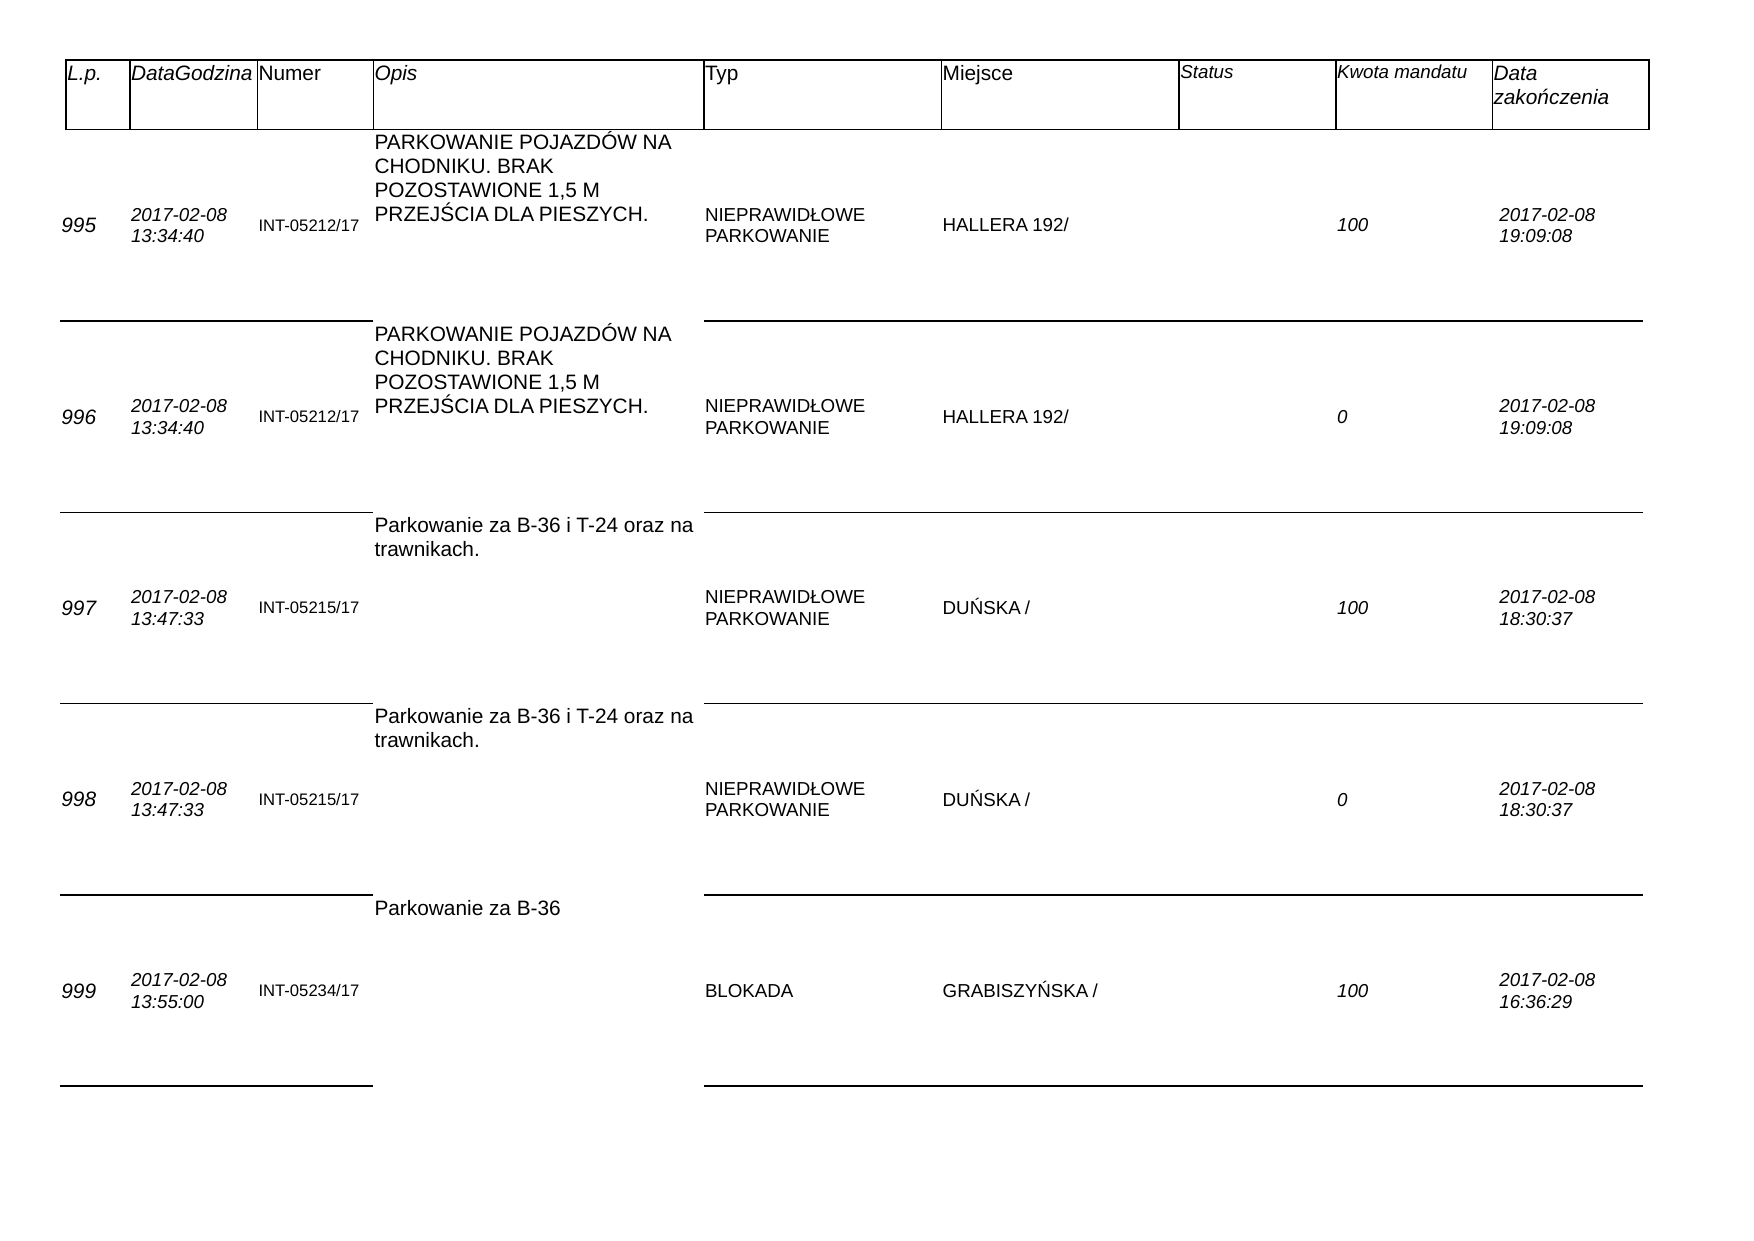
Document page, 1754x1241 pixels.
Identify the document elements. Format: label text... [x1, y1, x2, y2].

table_cell INT-05212/17 [257, 322, 373, 511]
table_cell [1643, 130, 1649, 320]
table_cell HALLERA 192/ [941, 130, 1179, 320]
table_header Data zakończenia [1493, 61, 1648, 129]
table_header Numer [258, 61, 373, 129]
table_header Miejsce [942, 61, 1178, 129]
table_header DataGodzina [131, 61, 257, 129]
table_cell 2017-02-08 13:55:00 [130, 896, 257, 1085]
table_cell 0 [1336, 322, 1498, 511]
table_cell NIEPRAWIDŁOWE PARKOWANIE [704, 513, 941, 703]
table_cell [1179, 322, 1336, 511]
table_cell 100 [1336, 513, 1498, 703]
table_cell 2017-02-08 19:09:08 [1498, 130, 1643, 320]
table_header L.p. [67, 61, 129, 129]
table_cell NIEPRAWIDŁOWE PARKOWANIE [704, 130, 941, 320]
table_cell [1643, 320, 1649, 511]
table_cell HALLERA 192/ [941, 322, 1179, 511]
table_cell INT-05212/17 [257, 130, 373, 320]
table_cell PARKOWANIE POJAZDÓW NA CHODNIKU. BRAK POZOSTAWIONE 1,5 M PRZEJŚCIA DLA PIESZYCH. [373, 130, 704, 320]
table_cell 2017-02-08 18:30:37 [1498, 704, 1643, 894]
table_cell 999 [60, 896, 130, 1085]
table_cell DUŃSKA / [941, 704, 1179, 894]
table_cell 0 [1336, 704, 1498, 894]
table_cell 100 [1336, 896, 1498, 1085]
table_cell [1179, 896, 1336, 1085]
table_cell BLOKADA [704, 896, 941, 1085]
table_header Status [1180, 61, 1335, 129]
table_cell 2017-02-08 13:34:40 [130, 322, 257, 511]
table_cell 997 [60, 513, 130, 703]
table_cell 2017-02-08 19:09:08 [1498, 322, 1643, 511]
table_cell NIEPRAWIDŁOWE PARKOWANIE [704, 704, 941, 894]
table_header Opis [374, 61, 703, 129]
table_cell DUŃSKA / [941, 513, 1179, 703]
table_cell [1643, 703, 1649, 894]
table_cell 996 [60, 322, 130, 511]
table_header Kwota mandatu [1337, 61, 1492, 129]
table_header Typ [705, 61, 941, 129]
table_cell [1179, 704, 1336, 894]
table_cell INT-05234/17 [257, 896, 373, 1085]
table_cell INT-05215/17 [257, 704, 373, 894]
table_cell [1179, 513, 1336, 703]
table_cell [1643, 894, 1649, 1085]
table_cell 2017-02-08 13:47:33 [130, 704, 257, 894]
table_cell 998 [60, 704, 130, 894]
table_cell Parkowanie za B-36 i T-24 oraz na trawnikach. [373, 511, 704, 703]
table_cell PARKOWANIE POJAZDÓW NA CHODNIKU. BRAK POZOSTAWIONE 1,5 M PRZEJŚCIA DLA PIESZYCH. [373, 320, 704, 511]
table_cell 100 [1336, 130, 1498, 320]
table_cell NIEPRAWIDŁOWE PARKOWANIE [704, 322, 941, 511]
table_cell Parkowanie za B-36 [373, 894, 704, 1085]
table_cell 2017-02-08 18:30:37 [1498, 513, 1643, 703]
table_header [60, 59, 65, 129]
table_cell 995 [60, 129, 130, 320]
table_cell GRABISZYŃSKA / [941, 896, 1179, 1085]
table_cell Parkowanie za B-36 i T-24 oraz na trawnikach. [373, 703, 704, 894]
table_cell INT-05215/17 [257, 513, 373, 703]
table_cell 2017-02-08 16:36:29 [1498, 896, 1643, 1085]
table_cell [1179, 130, 1336, 320]
table_cell 2017-02-08 13:34:40 [130, 130, 257, 320]
table_cell [1643, 511, 1649, 703]
table_cell 2017-02-08 13:47:33 [130, 513, 257, 703]
